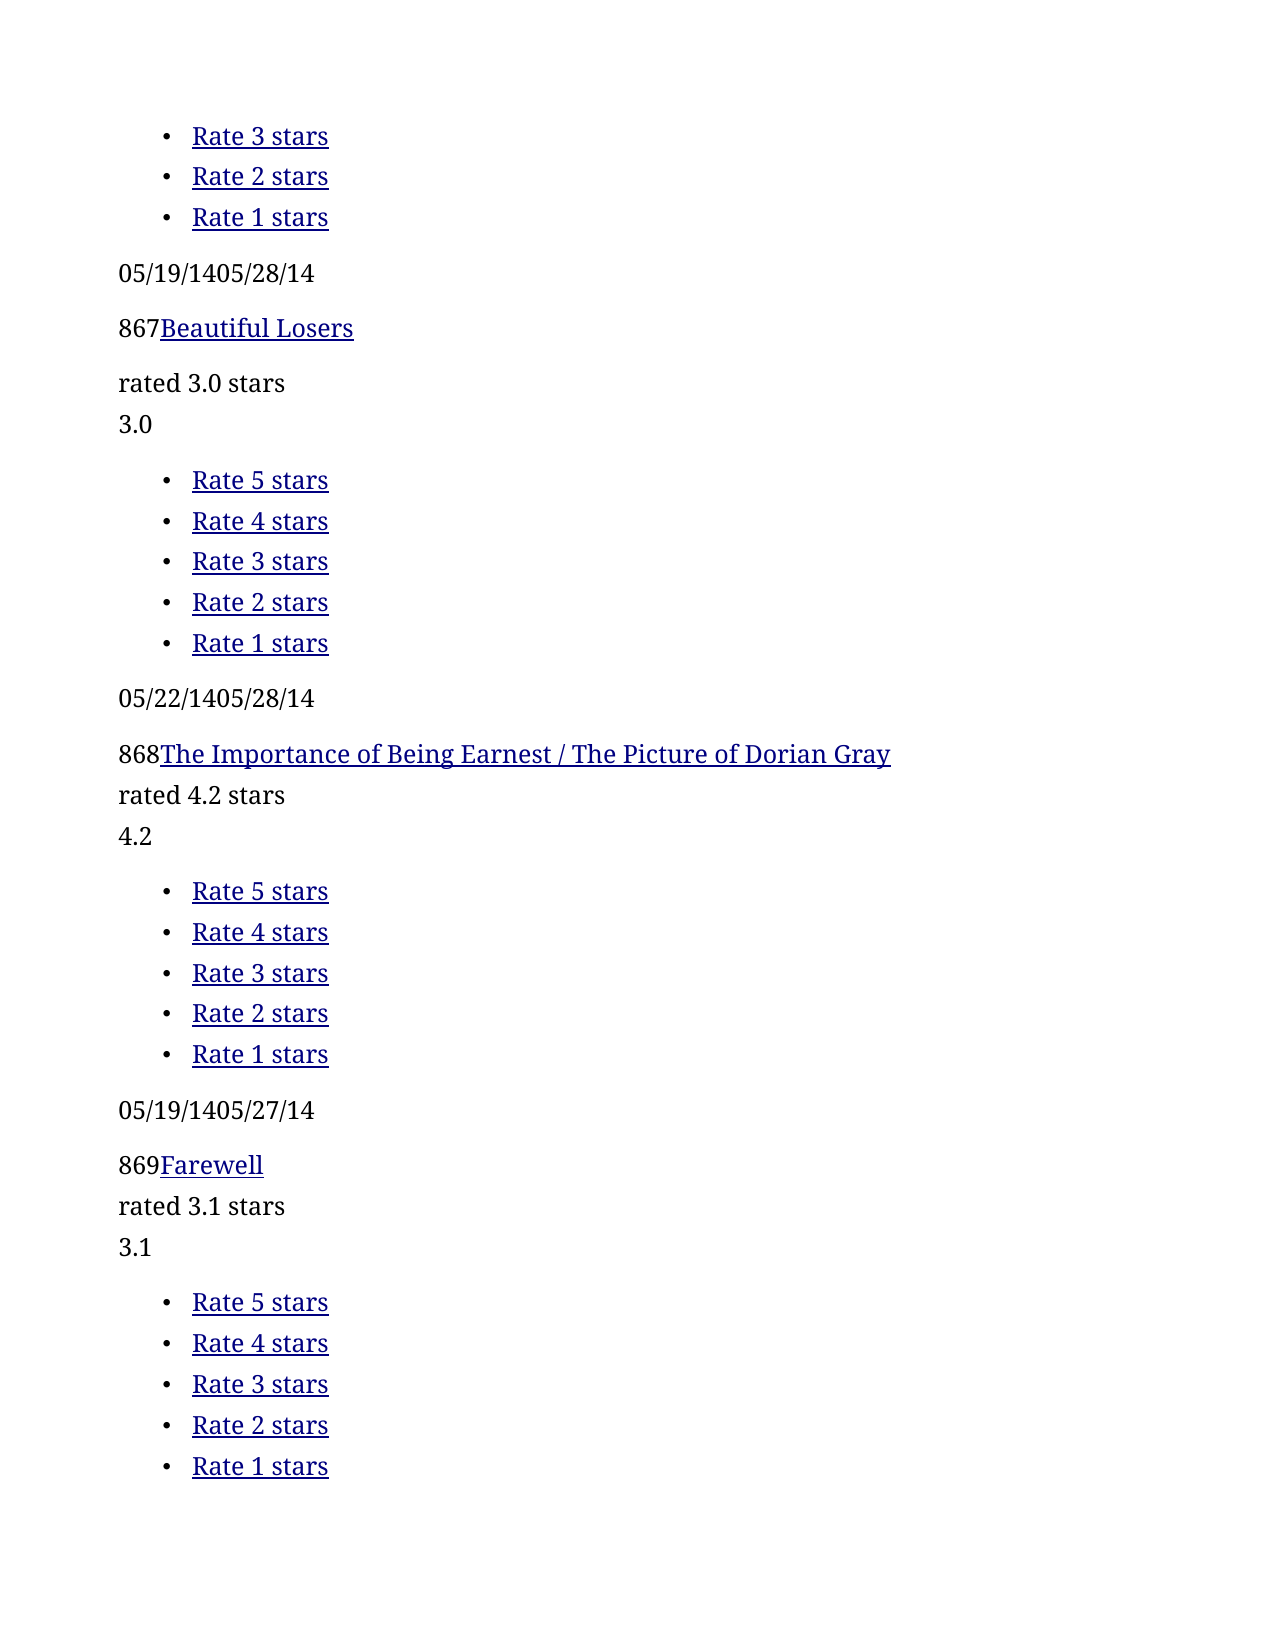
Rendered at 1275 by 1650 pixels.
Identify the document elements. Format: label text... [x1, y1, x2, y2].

text 4.2 [118, 818, 1157, 852]
list Rate 3 stars [162, 1366, 1157, 1401]
list Rate 4 stars [162, 503, 1157, 537]
list Rate 1 stars [162, 1448, 1157, 1482]
list Rate 3 stars [162, 544, 1157, 578]
text 05/22/1405/28/14 [118, 681, 1157, 715]
text rated 3.1 stars [118, 1188, 1157, 1223]
list Rate 1 stars [162, 626, 1157, 660]
text 3.1 [118, 1229, 1157, 1263]
text 869Farewell [118, 1148, 1157, 1182]
text 867Beautiful Losers [118, 311, 1157, 345]
text 05/19/1405/27/14 [118, 1092, 1157, 1126]
text 05/19/1405/28/14 [118, 255, 1157, 289]
text rated 3.0 stars [118, 366, 1157, 400]
list Rate 5 stars [162, 873, 1157, 908]
list Rate 1 stars [162, 1037, 1157, 1071]
list Rate 2 stars [162, 996, 1157, 1030]
list Rate 3 stars [162, 955, 1157, 989]
list Rate 5 stars [162, 1285, 1157, 1319]
text 3.0 [118, 407, 1157, 441]
text rated 4.2 stars [118, 777, 1157, 811]
list Rate 2 stars [162, 1407, 1157, 1441]
text 868The Importance of Being Earnest / The Picture of Dorian Gray [118, 736, 1157, 771]
list Rate 5 stars [162, 462, 1157, 496]
list Rate 3 stars [162, 118, 1157, 152]
list Rate 2 stars [162, 585, 1157, 619]
list Rate 1 stars [162, 200, 1157, 234]
list Rate 2 stars [162, 159, 1157, 193]
list Rate 4 stars [162, 1326, 1157, 1360]
list Rate 4 stars [162, 914, 1157, 948]
